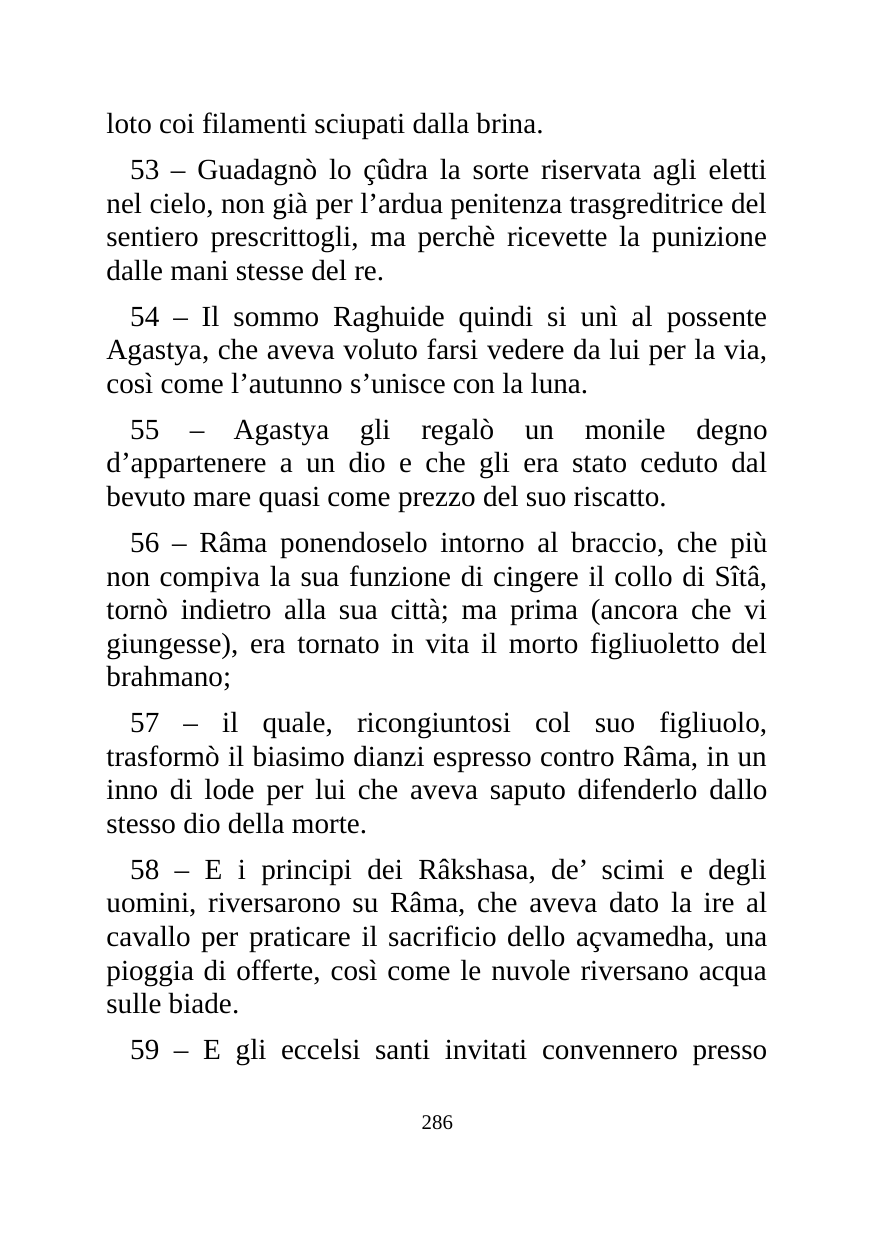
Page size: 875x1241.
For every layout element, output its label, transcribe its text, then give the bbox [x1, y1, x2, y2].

text 59 – E gli eccelsi santi invitati convennero presso [106, 1032, 768, 1066]
text loto coi filamenti sciupati dalla brina. [106, 106, 768, 140]
text 53 – Guadagnò lo çûdra la sorte riservata agli eletti nel cielo, non già per l’ardua penitenza trasgreditrice del sentiero prescrittogli, ma perchè ricevette la punizione dalle mani stesse del re. [106, 152, 768, 286]
text 58 – E i principi dei Râkshasa, de’ scimi e degli uomini, riversarono su Râma, che aveva dato la ire al cavallo per praticare il sacrificio dello açvamedha, una pioggia di offerte, così come le nuvole riversano acqua sulle biade. [106, 852, 768, 1020]
text 55 – Agastya gli regalò un monile degno d’appartenere a un dio e che gli era stato ceduto dal bevuto mare quasi come prezzo del suo riscatto. [106, 412, 768, 513]
text 54 – Il sommo Raghuide quindi si unì al possente Agastya, che aveva voluto farsi vedere da lui per la via, così come l’autunno s’unisce con la luna. [106, 299, 768, 399]
text 56 – Râma ponendoselo intorno al braccio, che più non compiva la sua funzione di cingere il collo di Sîtâ, tornò indietro alla sua città; ma prima (ancora che vi giungesse), era tornato in vita il morto figliuoletto del brahmano; [106, 525, 768, 693]
text 57 – il quale, ricongiuntosi col suo figliuolo, trasformò il biasimo dianzi espresso contro Râma, in un inno di lode per lui che aveva saputo difenderlo dallo stesso dio della morte. [106, 705, 768, 839]
